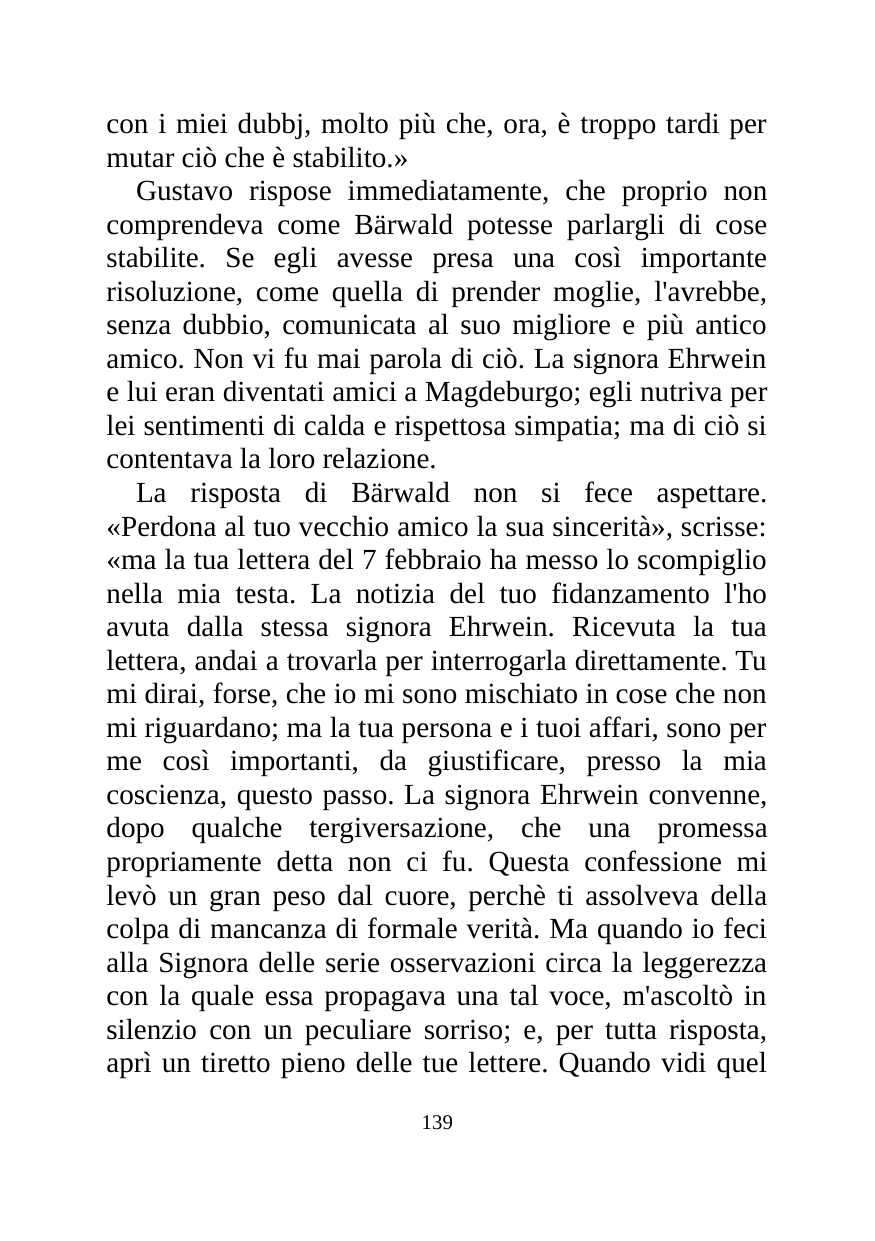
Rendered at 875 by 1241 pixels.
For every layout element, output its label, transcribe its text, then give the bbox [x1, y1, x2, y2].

text La risposta di Bärwald non si fece aspettare. «Perdona al tuo vecchio amico la sua sincerità», scrisse: «ma la tua lettera del 7 febbraio ha messo lo scompiglio nella mia testa. La notizia del tuo fidanzamento l'ho avuta dalla stessa signora Ehrwein. Ricevuta la tua lettera, andai a trovarla per interrogarla direttamente. Tu mi dirai, forse, che io mi sono mischiato in cose che non mi riguardano; ma la tua persona e i tuoi affari, sono per me così importanti, da giustificare, presso la mia coscienza, questo passo. La signora Ehrwein convenne, dopo qualche tergiversazione, che una promessa propriamente detta non ci fu. Questa confessione mi levò un gran peso dal cuore, perchè ti assolveva della colpa di mancanza di formale verità. Ma quando io feci alla Signora delle serie osservazioni circa la leggerezza con la quale essa propagava una tal voce, m'ascoltò in silenzio con un peculiare sorriso; e, per tutta risposta, aprì un tiretto pieno delle tue lettere. Quando vidi quel [106, 475, 768, 1079]
text con i miei dubbj, molto più che, ora, è troppo tardi per mutar ciò che è stabilito.» [106, 106, 768, 173]
text Gustavo rispose immediatamente, che proprio non comprendeva come Bärwald potesse parlargli di cose stabilite. Se egli avesse presa una così importante risoluzione, come quella di prender moglie, l'avrebbe, senza dubbio, comunicata al suo migliore e più antico amico. Non vi fu mai parola di ciò. La signora Ehrwein e lui eran diventati amici a Magdeburgo; egli nutriva per lei sentimenti di calda e rispettosa simpatia; ma di ciò si contentava la loro relazione. [106, 173, 768, 475]
